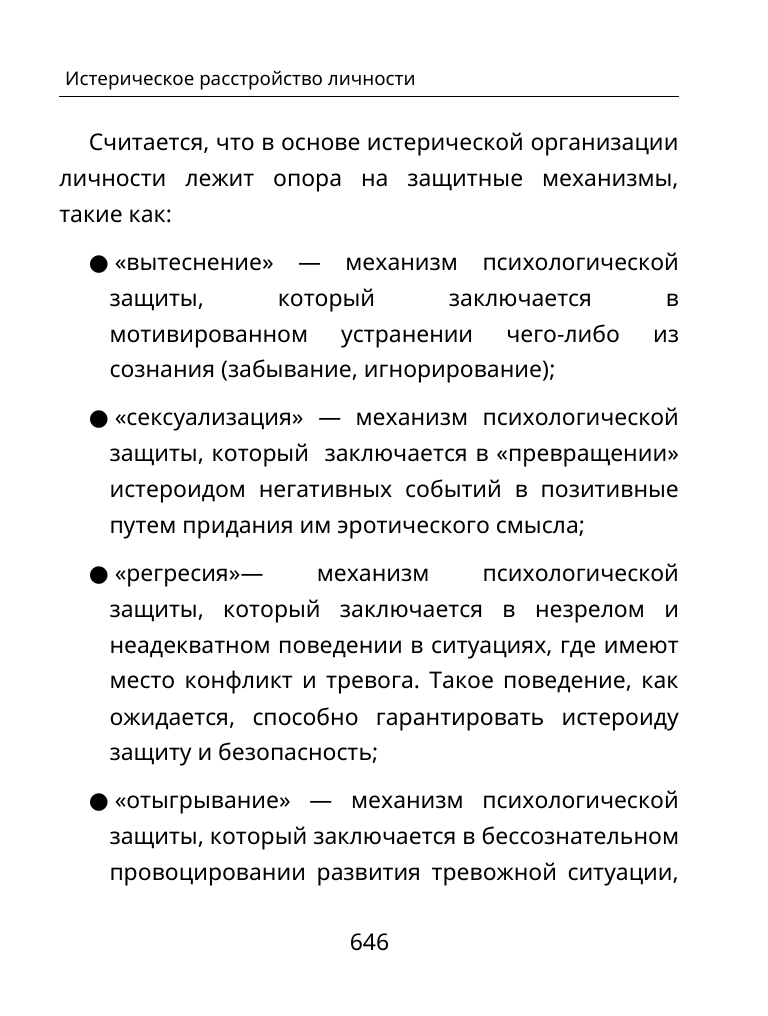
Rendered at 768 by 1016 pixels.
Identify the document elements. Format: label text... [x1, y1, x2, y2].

text Считается, что в основе истерической организации личности лежит опора на защитные механизмы, такие как: [59, 126, 679, 229]
list «регресия»— механизм психологической защиты, который заключается в незрелом и неадекватном поведении в ситуациях, где имеют место конфликт и тревога. Такое поведение, как ожидается, способно гарантировать истероиду защиту и безопасность; [88, 557, 679, 768]
list «отыгрывание» — механизм психологической защиты, который заключается в бессознательном провоцировании развития тревожной ситуации, [88, 784, 679, 887]
list «сексуализация» — механизм психологической защиты, который заключается в «превращении» истероидом негативных событий в позитивные путем придания им эротического смысла; [88, 401, 679, 540]
list «вытеснение» — механизм психологической защиты, который заключается в мотивированном устранении чего-либо из сознания (забывание, игнорирование); [88, 246, 679, 385]
